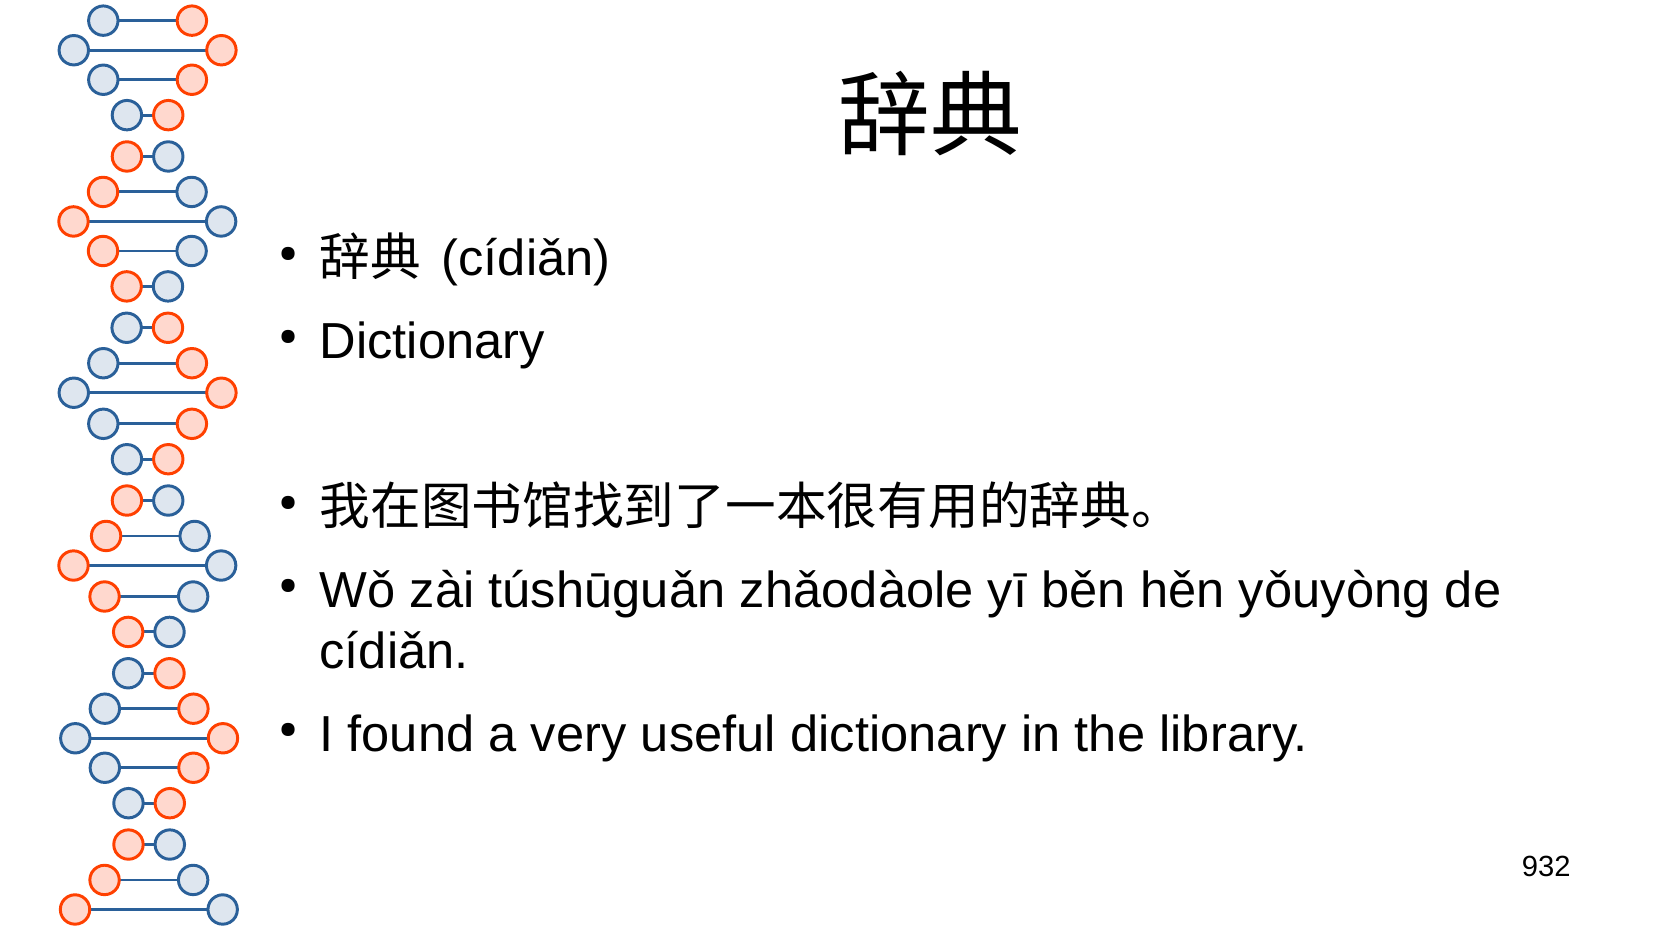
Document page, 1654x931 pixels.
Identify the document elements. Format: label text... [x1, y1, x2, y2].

title 辞典 [265, 35, 1595, 189]
list 辞典 (cídiǎn) Dictionary 我在图书馆找到了一本很有用的辞典。 Wǒ zài túshūguǎn zhǎodàole yī běn hěn yǒuyòng de cídiǎn. I found a very useful dictionary in the library. [265, 224, 1595, 764]
